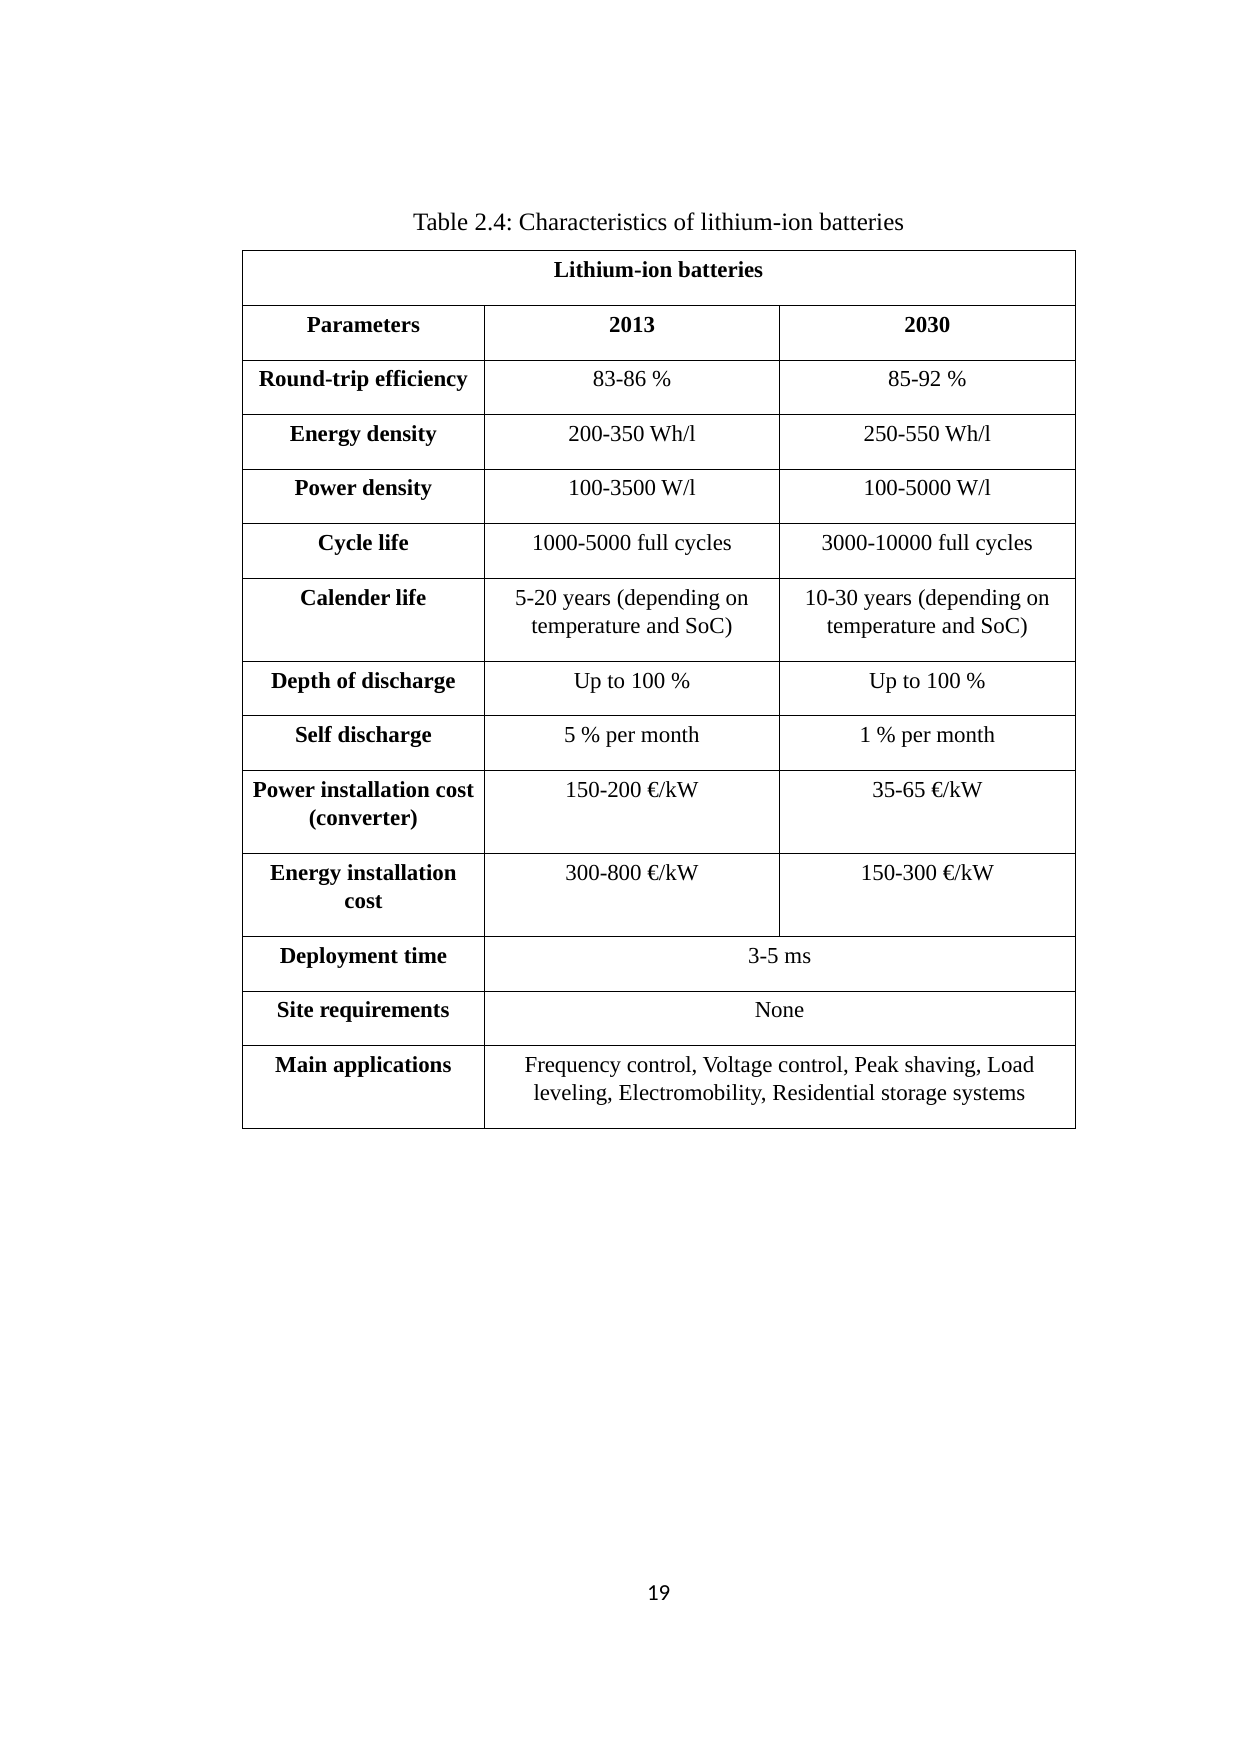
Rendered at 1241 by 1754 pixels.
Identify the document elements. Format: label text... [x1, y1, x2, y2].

table_cell Cycle life [243, 524, 484, 578]
table_cell 35-65 €/kW [780, 771, 1075, 853]
table_cell 10-30 years (depending on temperature and SoC) [780, 579, 1075, 661]
table_cell 2030 [780, 306, 1075, 359]
table_cell Main applications [243, 1046, 484, 1128]
table_cell Parameters [243, 306, 484, 359]
table_cell Up to 100 % [485, 662, 779, 715]
table_cell None [485, 992, 1075, 1045]
table_cell 1000-5000 full cycles [485, 524, 779, 578]
table_cell Calender life [243, 579, 484, 661]
table_cell Self discharge [243, 716, 484, 770]
table_cell 100-5000 W/l [780, 470, 1075, 523]
table_cell 85-92 % [780, 361, 1075, 414]
table_cell 83-86 % [485, 361, 779, 414]
table_cell Energy density [243, 415, 484, 469]
table_cell 300-800 €/kW [485, 854, 779, 936]
table_cell Power density [243, 470, 484, 523]
table_header Lithium-ion batteries [243, 251, 1075, 305]
table_cell 2013 [485, 306, 779, 359]
table_cell 5 % per month [485, 716, 779, 770]
table_cell 3000-10000 full cycles [780, 524, 1075, 578]
table_cell Power installation cost (converter) [243, 771, 484, 853]
table_cell Deployment time [243, 937, 484, 991]
table_cell Round-trip efficiency [243, 361, 484, 414]
table_cell 250-550 Wh/l [780, 415, 1075, 469]
table_cell 100-3500 W/l [485, 470, 779, 523]
table_cell Frequency control, Voltage control, Peak shaving, Load leveling, Electromobility, Residential storage systems [485, 1046, 1075, 1128]
table_cell 150-200 €/kW [485, 771, 779, 853]
table_cell Site requirements [243, 992, 484, 1045]
table_cell Depth of discharge [243, 662, 484, 715]
table_cell 5-20 years (depending on temperature and SoC) [485, 579, 779, 661]
table_cell 1 % per month [780, 716, 1075, 770]
table_cell 3-5 ms [485, 937, 1075, 991]
table_cell 200-350 Wh/l [485, 415, 779, 469]
table_cell 150-300 €/kW [780, 854, 1075, 936]
table_cell Up to 100 % [780, 662, 1075, 715]
text Table 2.4: Characteristics of lithium-ion batteries [242, 207, 1075, 236]
table_cell Energy installation cost [243, 854, 484, 936]
